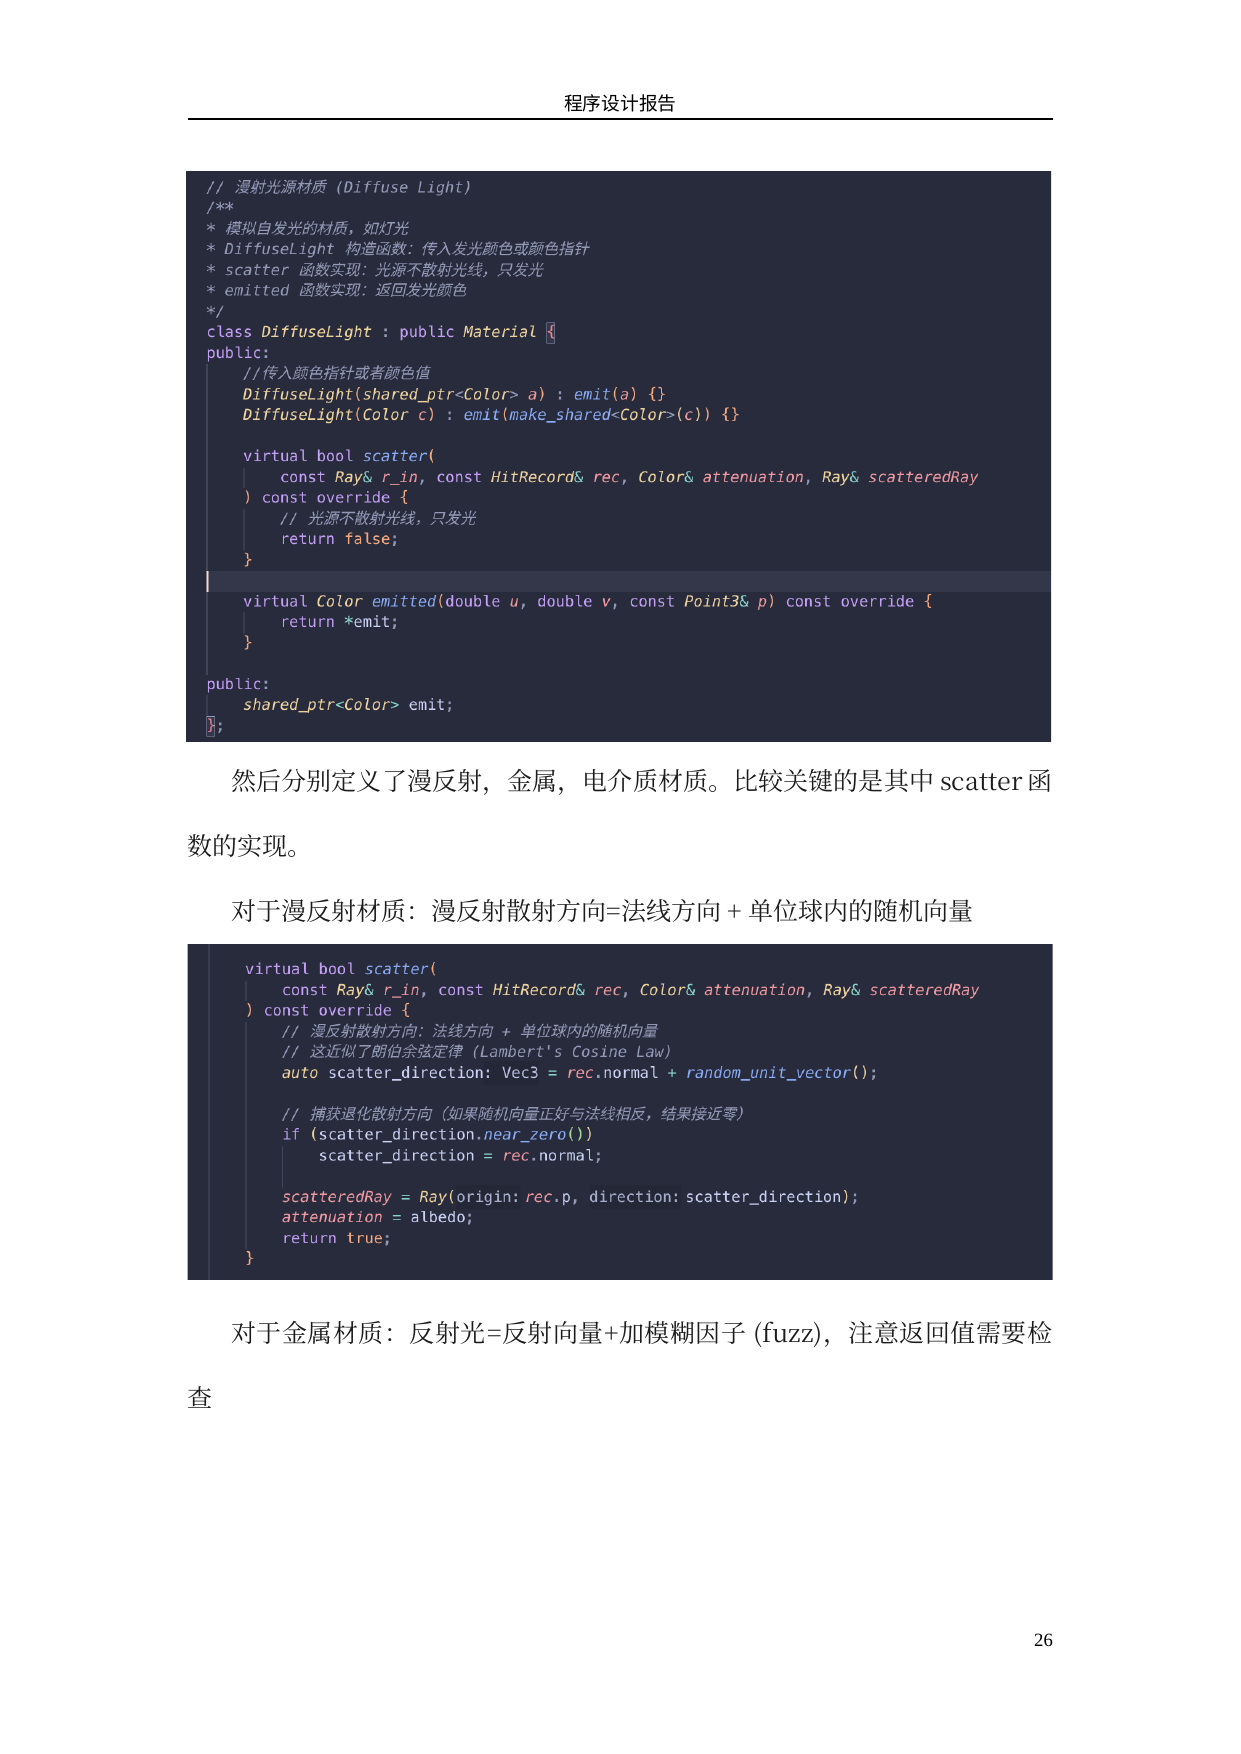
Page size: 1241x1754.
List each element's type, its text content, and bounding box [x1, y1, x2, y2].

text 然后分别定义了漫反射，金属，电介质材质。比较关键的是其中scatter函数的实现。 [187, 764, 1053, 866]
text 对于漫反射材质：漫反射散射方向=法线方向 + 单位球内的随机向量 [187, 877, 1053, 942]
text 对于金属材质：反射光=反射向量+加模糊因子 (fuzz)，注意返回值需要检查 [187, 1280, 1053, 1429]
picture [187, 944, 1053, 1280]
picture [186, 171, 1052, 742]
